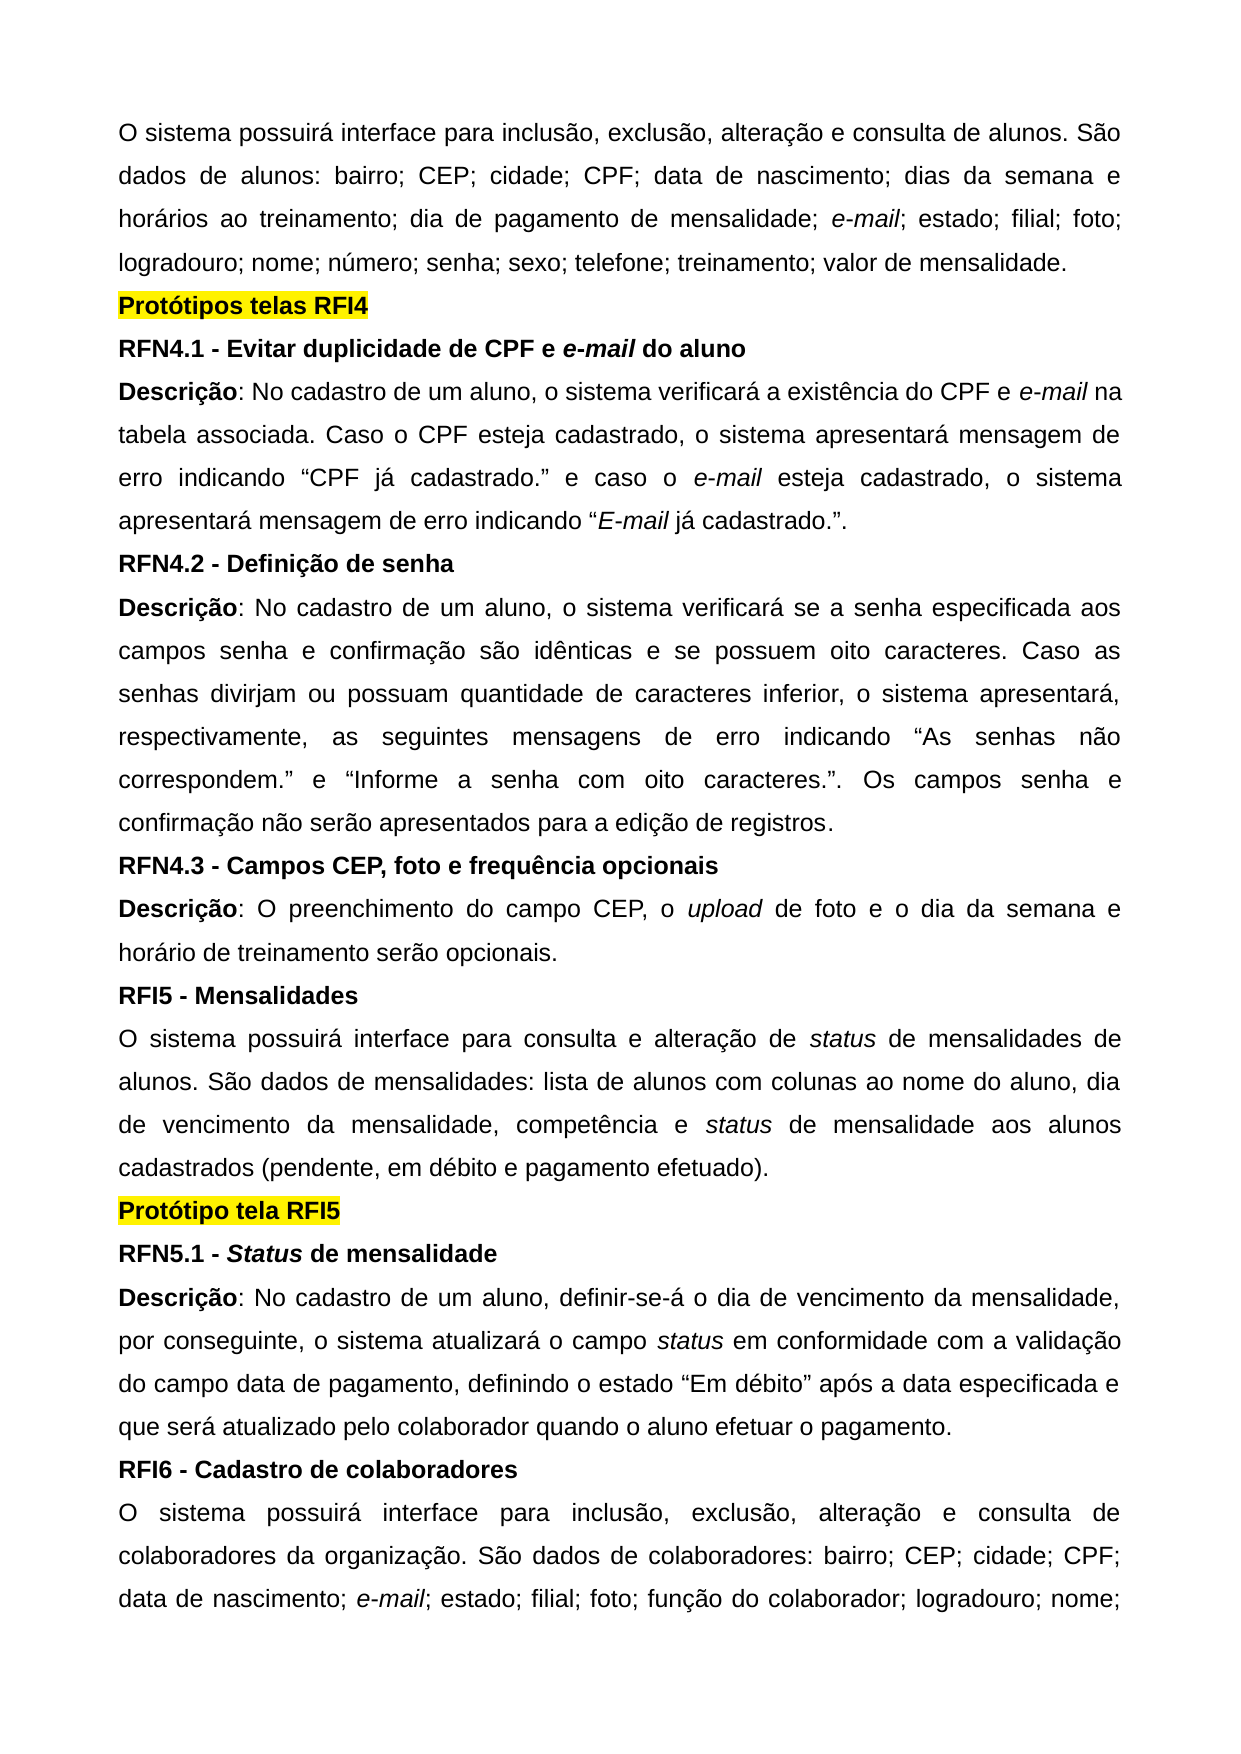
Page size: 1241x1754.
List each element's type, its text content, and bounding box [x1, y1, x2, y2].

text O sistema possuirá interface para consulta e alteração de status de mensalidades de alunos. São dados de mensalidades: lista de alunos com colunas ao nome do aluno, dia de vencimento da mensalidade, competência e status de mensalidade aos alunos cadastrados (pendente, em débito e pagamento efetuado). [118, 1024, 1122, 1182]
text RFN4.1 - Evitar duplicidade de CPF e e-mail do aluno [118, 334, 1122, 362]
text O sistema possuirá interface para inclusão, exclusão, alteração e consulta de colaboradores da organização. São dados de colaboradores: bairro; CEP; cidade; CPF; data de nascimento; e-mail; estado; filial; foto; função do colaborador; logradouro; nome; [118, 1498, 1122, 1613]
text RFN5.1 - Status de mensalidade [118, 1239, 1122, 1268]
text Descrição: No cadastro de um aluno, definir-se-á o dia de vencimento da mensalidade, por conseguinte, o sistema atualizará o campo status em conformidade com a validação do campo data de pagamento, definindo o estado “Em débito” após a data especificada e que será atualizado pelo colaborador quando o aluno efetuar o pagamento. [118, 1282, 1122, 1441]
text Descrição: No cadastro de um aluno, o sistema verificará se a senha especificada aos campos senha e confirmação são idênticas e se possuem oito caracteres. Caso as senhas divirjam ou possuam quantidade de caracteres inferior, o sistema apresentará, respectivamente, as seguintes mensagens de erro indicando “As senhas não correspondem.” e “Informe a senha com oito caracteres.”. Os campos senha e confirmação não serão apresentados para a edição de registros. [118, 592, 1122, 837]
text RFI6 - Cadastro de colaboradores [118, 1455, 1122, 1484]
text RFN4.3 - Campos CEP, foto e frequência opcionais [118, 851, 1122, 880]
text O sistema possuirá interface para inclusão, exclusão, alteração e consulta de alunos. São dados de alunos: bairro; CEP; cidade; CPF; data de nascimento; dias da semana e horários ao treinamento; dia de pagamento de mensalidade; e-mail; estado; filial; foto; logradouro; nome; número; senha; sexo; telefone; treinamento; valor de mensalidade. [118, 118, 1122, 276]
text Descrição: No cadastro de um aluno, o sistema verificará a existência do CPF e e-mail na tabela associada. Caso o CPF esteja cadastrado, o sistema apresentará mensagem de erro indicando “CPF já cadastrado.” e caso o e-mail esteja cadastrado, o sistema apresentará mensagem de erro indicando “E-mail já cadastrado.”. [118, 377, 1122, 535]
text RFN4.2 - Definição de senha [118, 549, 1122, 578]
text Descrição: O preenchimento do campo CEP, o upload de foto e o dia da semana e horário de treinamento serão opcionais. [118, 894, 1122, 966]
text Protótipo tela RFI5 [118, 1196, 1122, 1225]
text Protótipos telas RFI4 [118, 291, 1122, 319]
text RFI5 - Mensalidades [118, 981, 1122, 1009]
